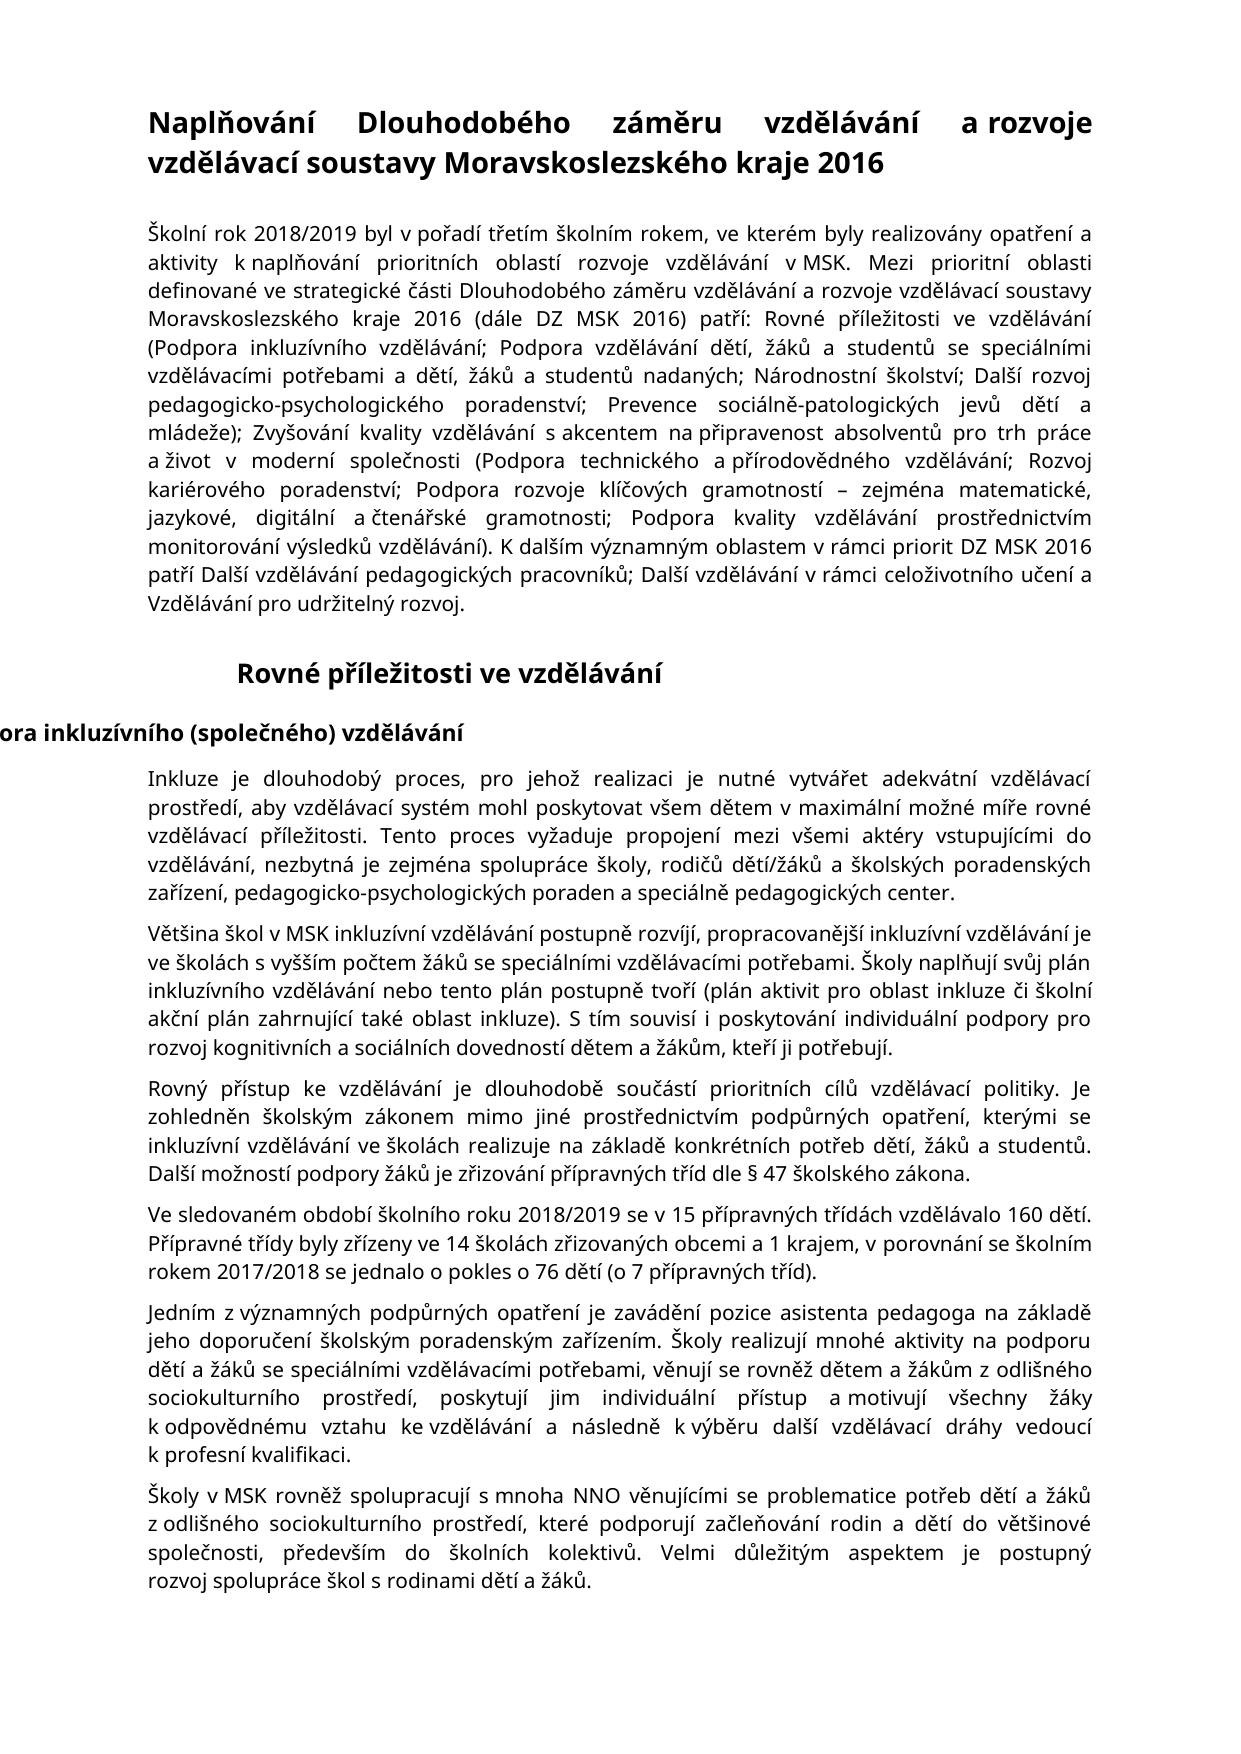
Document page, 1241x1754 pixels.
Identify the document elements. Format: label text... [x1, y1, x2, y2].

text Většina škol v MSK inkluzívní vzdělávání postupně rozvíjí, propracovanější inkluzívní vzdělávání je ve školách s vyšším počtem žáků se speciálními vzdělávacími potřebami. Školy naplňují svůj plán inkluzívního vzdělávání nebo tento plán postupně tvoří (plán aktivit pro oblast inkluze či školní akční plán zahrnující také oblast inkluze). S tím souvisí i poskytování individuální podpory pro rozvoj kognitivních a sociálních dovedností dětem a žákům, kteří ji potřebují. [148, 919, 1092, 1061]
subtitle Podpora inkluzívního (společného) vzdělávání [0, 717, 1092, 748]
text Školy v MSK rovněž spolupracují s mnoha NNO věnujícími se problematice potřeb dětí a žáků z odlišného sociokulturního prostředí, které podporují začleňování rodin a dětí do většinové společnosti, především do školních kolektivů. Velmi důležitým aspektem je postupný rozvoj spolupráce škol s rodinami dětí a žáků. [148, 1481, 1092, 1595]
subtitle Naplňování Dlouhodobého záměru vzdělávání a rozvoje vzdělávací soustavy Moravskoslezského kraje 2016 [148, 102, 1092, 182]
text Jedním z významných podpůrných opatření je zavádění pozice asistenta pedagoga na základě jeho doporučení školským poradenským zařízením. Školy realizují mnohé aktivity na podporu dětí a žáků se speciálními vzdělávacími potřebami, věnují se rovněž dětem a žákům z odlišného sociokulturního prostředí, poskytují jim individuální přístup a motivují všechny žáky k odpovědnému vztahu ke vzdělávání a následně k výběru další vzdělávací dráhy vedoucí k profesní kvalifikaci. [148, 1298, 1092, 1469]
text Inkluze je dlouhodobý proces, pro jehož realizaci je nutné vytvářet adekvátní vzdělávací prostředí, aby vzdělávací systém mohl poskytovat všem dětem v maximální možné míře rovné vzdělávací příležitosti. Tento proces vyžaduje propojení mezi všemi aktéry vstupujícími do vzdělávání, nezbytná je zejména spolupráce školy, rodičů dětí/žáků a školských poradenských zařízení, pedagogicko-psychologických poraden a speciálně pedagogických center. [148, 764, 1092, 907]
subtitle Rovné příležitosti ve vzdělávání [148, 655, 1092, 692]
text Ve sledovaném období školního roku 2018/2019 se v 15 přípravných třídách vzdělávalo 160 dětí. Přípravné třídy byly zřízeny ve 14 školách zřizovaných obcemi a 1 krajem, v porovnání se školním rokem 2017/2018 se jednalo o pokles o 76 dětí (o 7 přípravných tříd). [148, 1200, 1092, 1286]
text Školní rok 2018/2019 byl v pořadí třetím školním rokem, ve kterém byly realizovány opatření a aktivity k naplňování prioritních oblastí rozvoje vzdělávání v MSK. Mezi prioritní oblasti definované ve strategické části Dlouhodobého záměru vzdělávání a rozvoje vzdělávací soustavy Moravskoslezského kraje 2016 (dále DZ MSK 2016) patří: Rovné příležitosti ve vzdělávání (Podpora inkluzívního vzdělávání; Podpora vzdělávání dětí, žáků a studentů se speciálními vzdělávacími potřebami a dětí, žáků a studentů nadaných; Národnostní školství; Další rozvoj pedagogicko-psychologického poradenství; Prevence sociálně-patologických jevů dětí a mládeže); Zvyšování kvality vzdělávání s akcentem na připravenost absolventů pro trh práce a život v moderní společnosti (Podpora technického a přírodovědného vzdělávání; Rozvoj kariérového poradenství; Podpora rozvoje klíčových gramotností – zejména matematické, jazykové, digitální a čtenářské gramotnosti; Podpora kvality vzdělávání prostřednictvím monitorování výsledků vzdělávání). K dalším významným oblastem v rámci priorit DZ MSK 2016 patří Další vzdělávání pedagogických pracovníků; Další vzdělávání v rámci celoživotního učení a Vzdělávání pro udržitelný rozvoj. [148, 219, 1092, 617]
text Rovný přístup ke vzdělávání je dlouhodobě součástí prioritních cílů vzdělávací politiky. Je zohledněn školským zákonem mimo jiné prostřednictvím podpůrných opatření, kterými se inkluzívní vzdělávání ve školách realizuje na základě konkrétních potřeb dětí, žáků a studentů. Další možností podpory žáků je zřizování přípravných tříd dle § 47 školského zákona. [148, 1074, 1092, 1188]
